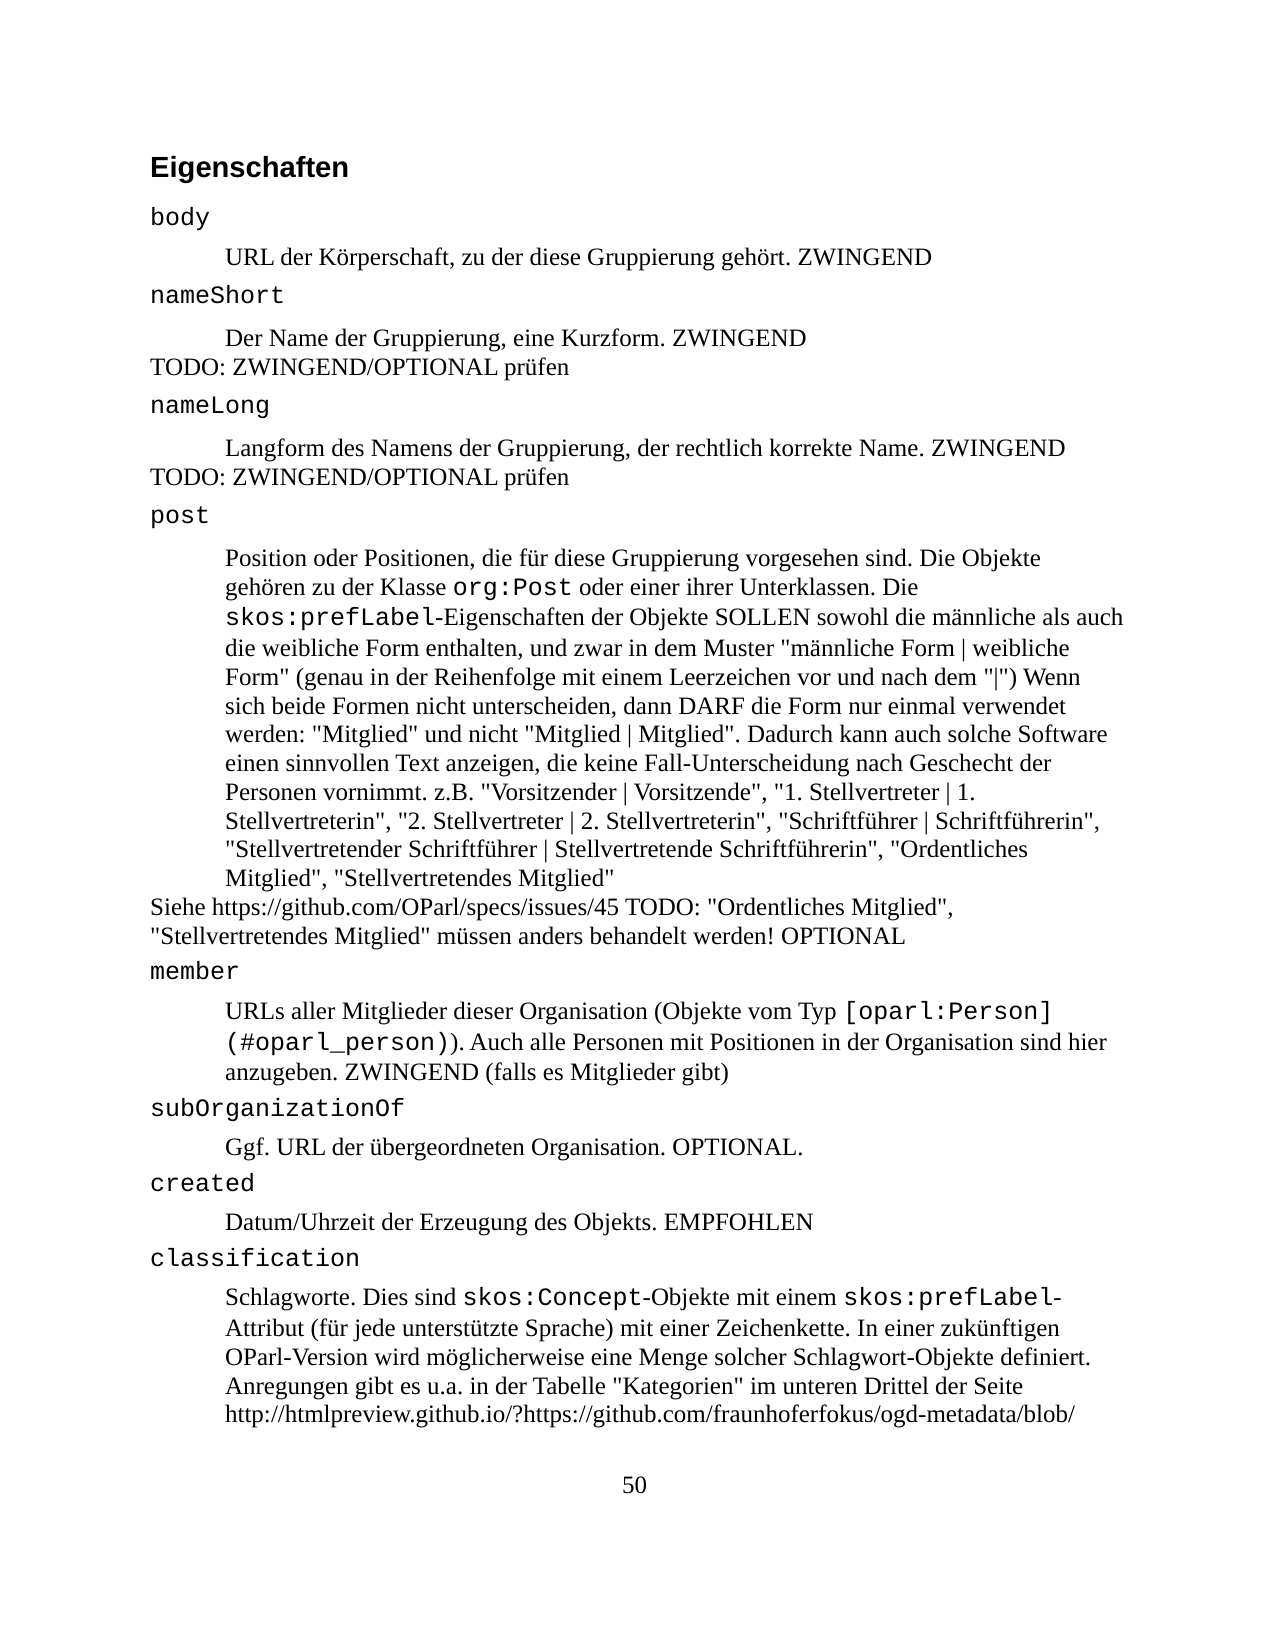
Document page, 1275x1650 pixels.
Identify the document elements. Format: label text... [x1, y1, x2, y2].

text nameLong [150, 393, 1125, 421]
text Ggf. URL der übergeordneten Organisation. OPTIONAL. [225, 1132, 1125, 1161]
text URL der Körperschaft, zu der diese Gruppierung gehört. ZWINGEND [225, 242, 1125, 271]
text nameShort [150, 283, 1125, 311]
text Langform des Namens der Gruppierung, der rechtlich korrekte Name. ZWINGEND [225, 433, 1125, 462]
text URLs aller Mitglieder dieser Organisation (Objekte vom Typ [oparl:Person](#oparl_person)). Auch alle Personen mit Positionen in der Organisation sind hier anzugeben. ZWINGEND (falls es Mitglieder gibt) [225, 996, 1125, 1086]
text body [150, 205, 1125, 233]
text TODO: ZWINGEND/OPTIONAL prüfen [150, 352, 1125, 381]
text Der Name der Gruppierung, eine Kurzform. ZWINGEND [225, 323, 1125, 352]
text created [150, 1170, 1125, 1198]
text member [150, 958, 1125, 987]
text Schlagworte. Dies sind skos:Concept-Objekte mit einem skos:prefLabel-Attribut (für jede unterstützte Sprache) mit einer Zeichenkette. In einer zukünftigen OParl-Version wird möglicherweise eine Menge solcher Schlagwort-Objekte definiert. Anregungen gibt es u.a. in der Tabelle "Kategorien" im unteren Drittel der Seite http://htmlpreview.github.io/?https://github.com/fraunhoferfokus/ogd-metadata/blob/ [225, 1282, 1125, 1428]
text subOrganizationOf [150, 1095, 1125, 1123]
text Position oder Positionen, die für diese Gruppierung vorgesehen sind. Die Objekte gehören zu der Klasse org:Post oder einer ihrer Unterklassen. Die skos:prefLabel-Eigenschaften der Objekte SOLLEN sowohl die männliche als auch die weibliche Form enthalten, und zwar in dem Muster "männliche Form | weibliche Form" (genau in der Reihenfolge mit einem Leerzeichen vor und nach dem "|") Wenn sich beide Formen nicht unterscheiden, dann DARF die Form nur einmal verwendet werden: "Mitglied" und nicht "Mitglied | Mitglied". Dadurch kann auch solche Software einen sinnvollen Text anzeigen, die keine Fall-Unterscheidung nach Geschecht der Personen vornimmt. z.B. "Vorsitzender | Vorsitzende", "1. Stellvertreter | 1. Stellvertreterin", "2. Stellvertreter | 2. Stellvertreterin", "Schriftführer | Schriftführerin", "Stellvertretender Schriftführer | Stellvertretende Schriftführerin", "Ordentliches Mitglied", "Stellvertretendes Mitglied" [225, 543, 1125, 892]
text classification [150, 1245, 1125, 1273]
text TODO: ZWINGEND/OPTIONAL prüfen [150, 462, 1125, 491]
text Datum/Uhrzeit der Erzeugung des Objekts. EMPFOHLEN [225, 1207, 1125, 1236]
text post [150, 503, 1125, 531]
subtitle Eigenschaften [150, 150, 1125, 183]
text Siehe https://github.com/OParl/specs/issues/45 TODO: "Ordentliches Mitglied", "Stellvertretendes Mitglied" müssen anders behandelt werden! OPTIONAL [150, 892, 1125, 949]
